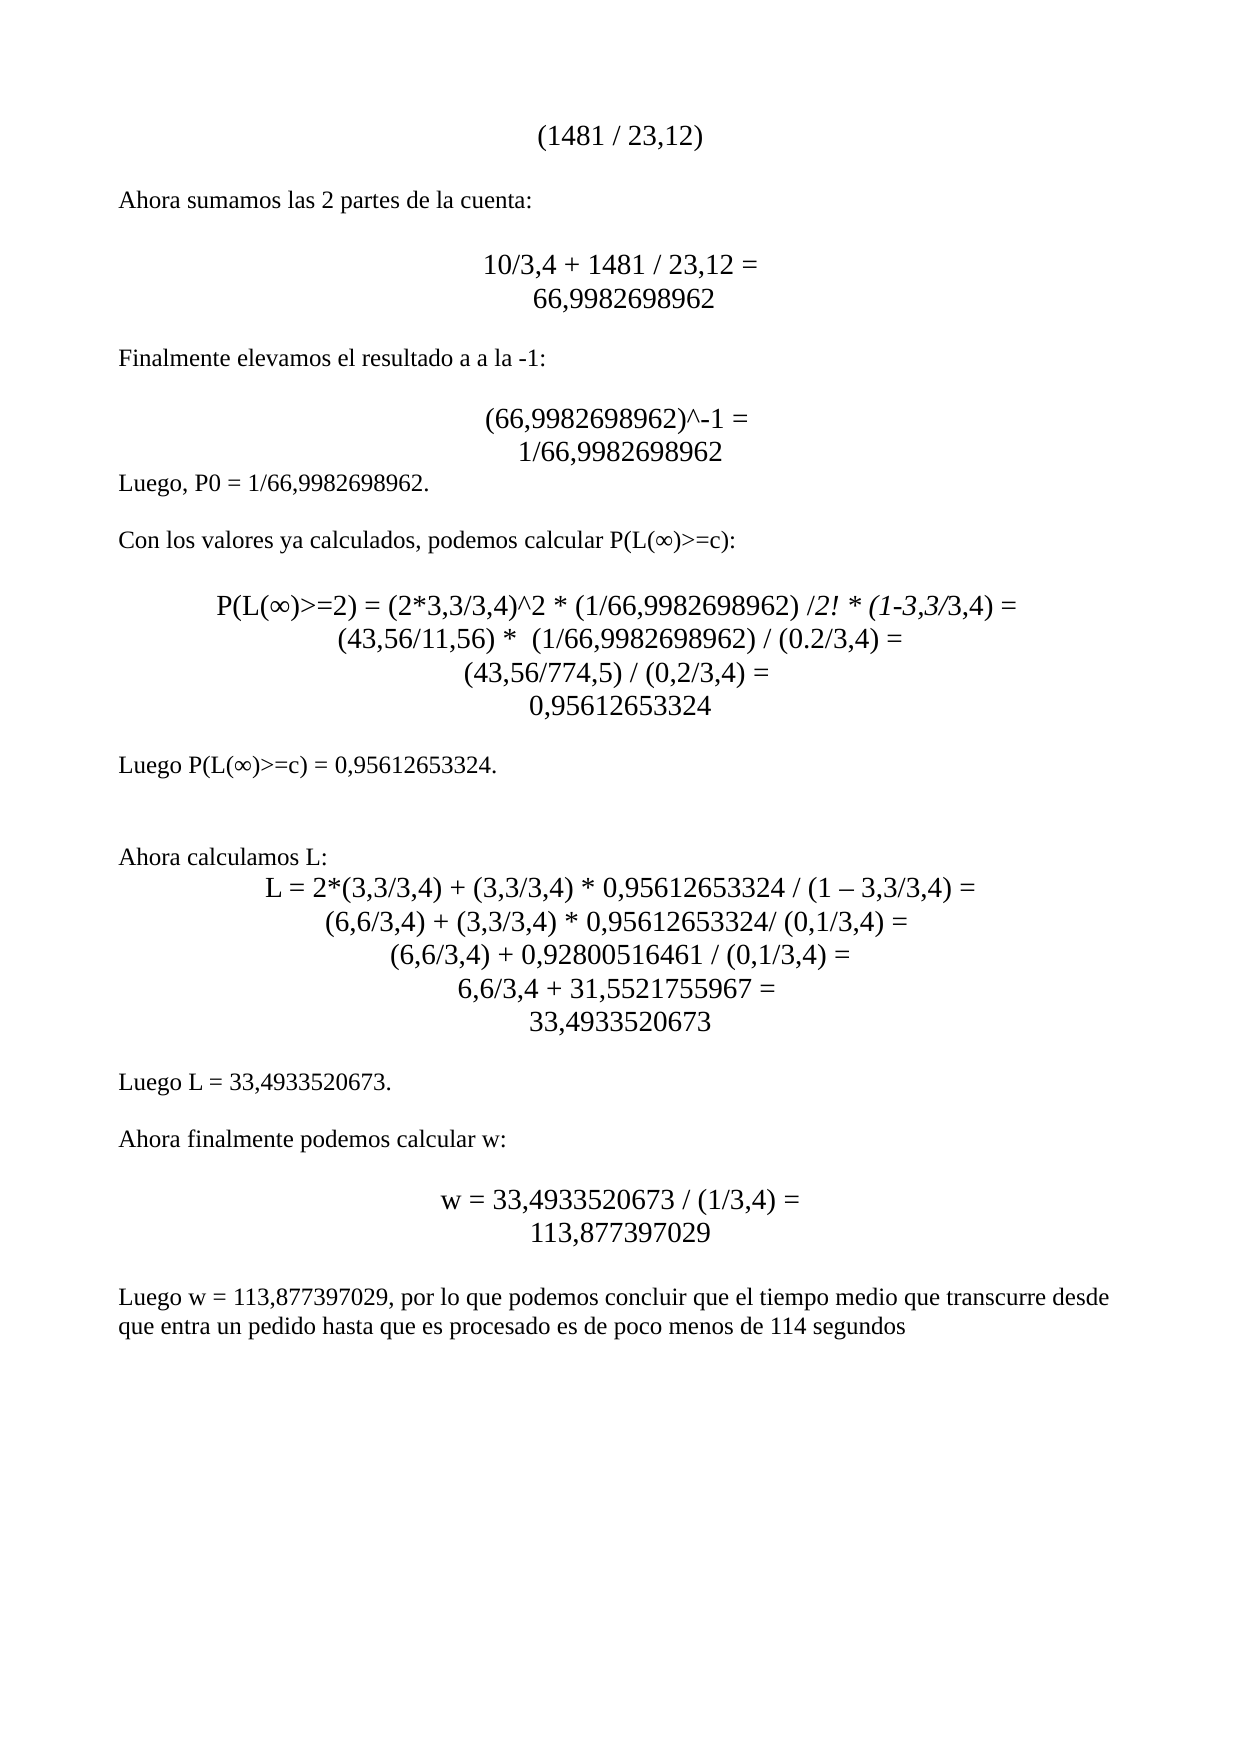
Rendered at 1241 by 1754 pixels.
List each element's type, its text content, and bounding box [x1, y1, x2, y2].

text Ahora finalmente podemos calcular w: [118, 1124, 1122, 1153]
text Luego w = 113,877397029, por lo que podemos concluir que el tiempo medio que transcurre desde que entra un pedido hasta que es procesado es de poco menos de 114 segundos [118, 1282, 1122, 1340]
text L = 2*(3,3/3,4) + (3,3/3,4) * 0,95612653324 / (1 – 3,3/3,4) = [118, 870, 1122, 904]
text (6,6/3,4) + (3,3/3,4) * 0,95612653324/ (0,1/3,4) = [118, 904, 1122, 937]
text Ahora calculamos L: [118, 842, 1122, 870]
text 33,4933520673 [118, 1004, 1122, 1038]
text Con los valores ya calculados, podemos calcular P(L(∞)>=c): [118, 525, 1122, 554]
text 66,9982698962 [118, 281, 1122, 314]
text Luego, P0 = 1/66,9982698962. [118, 468, 1122, 497]
text (66,9982698962)^-1 = [118, 401, 1122, 434]
text (6,6/3,4) + 0,92800516461 / (0,1/3,4) = [118, 937, 1122, 971]
text 113,877397029 [118, 1215, 1122, 1249]
text 0,95612653324 [118, 688, 1122, 722]
text Luego P(L(∞)>=c) = 0,95612653324. [118, 751, 1122, 779]
text Luego L = 33,4933520673. [118, 1067, 1122, 1096]
text (1481 / 23,12) [118, 118, 1122, 152]
text (43,56/774,5) / (0,2/3,4) = [118, 655, 1122, 688]
text 6,6/3,4 + 31,5521755967 = [118, 971, 1122, 1004]
text (43,56/11,56) * (1/66,9982698962) / (0.2/3,4) = [118, 621, 1122, 655]
text Finalmente elevamos el resultado a a la -1: [118, 343, 1122, 372]
text P(L(∞)>=2) = (2*3,3/3,4)^2 * (1/66,9982698962) /2! * (1-3,3/3,4) = [118, 588, 1122, 621]
text 1/66,9982698962 [118, 434, 1122, 468]
text w = 33,4933520673 / (1/3,4) = [118, 1182, 1122, 1215]
text 10/3,4 + 1481 / 23,12 = [118, 247, 1122, 281]
text Ahora sumamos las 2 partes de la cuenta: [118, 185, 1122, 214]
